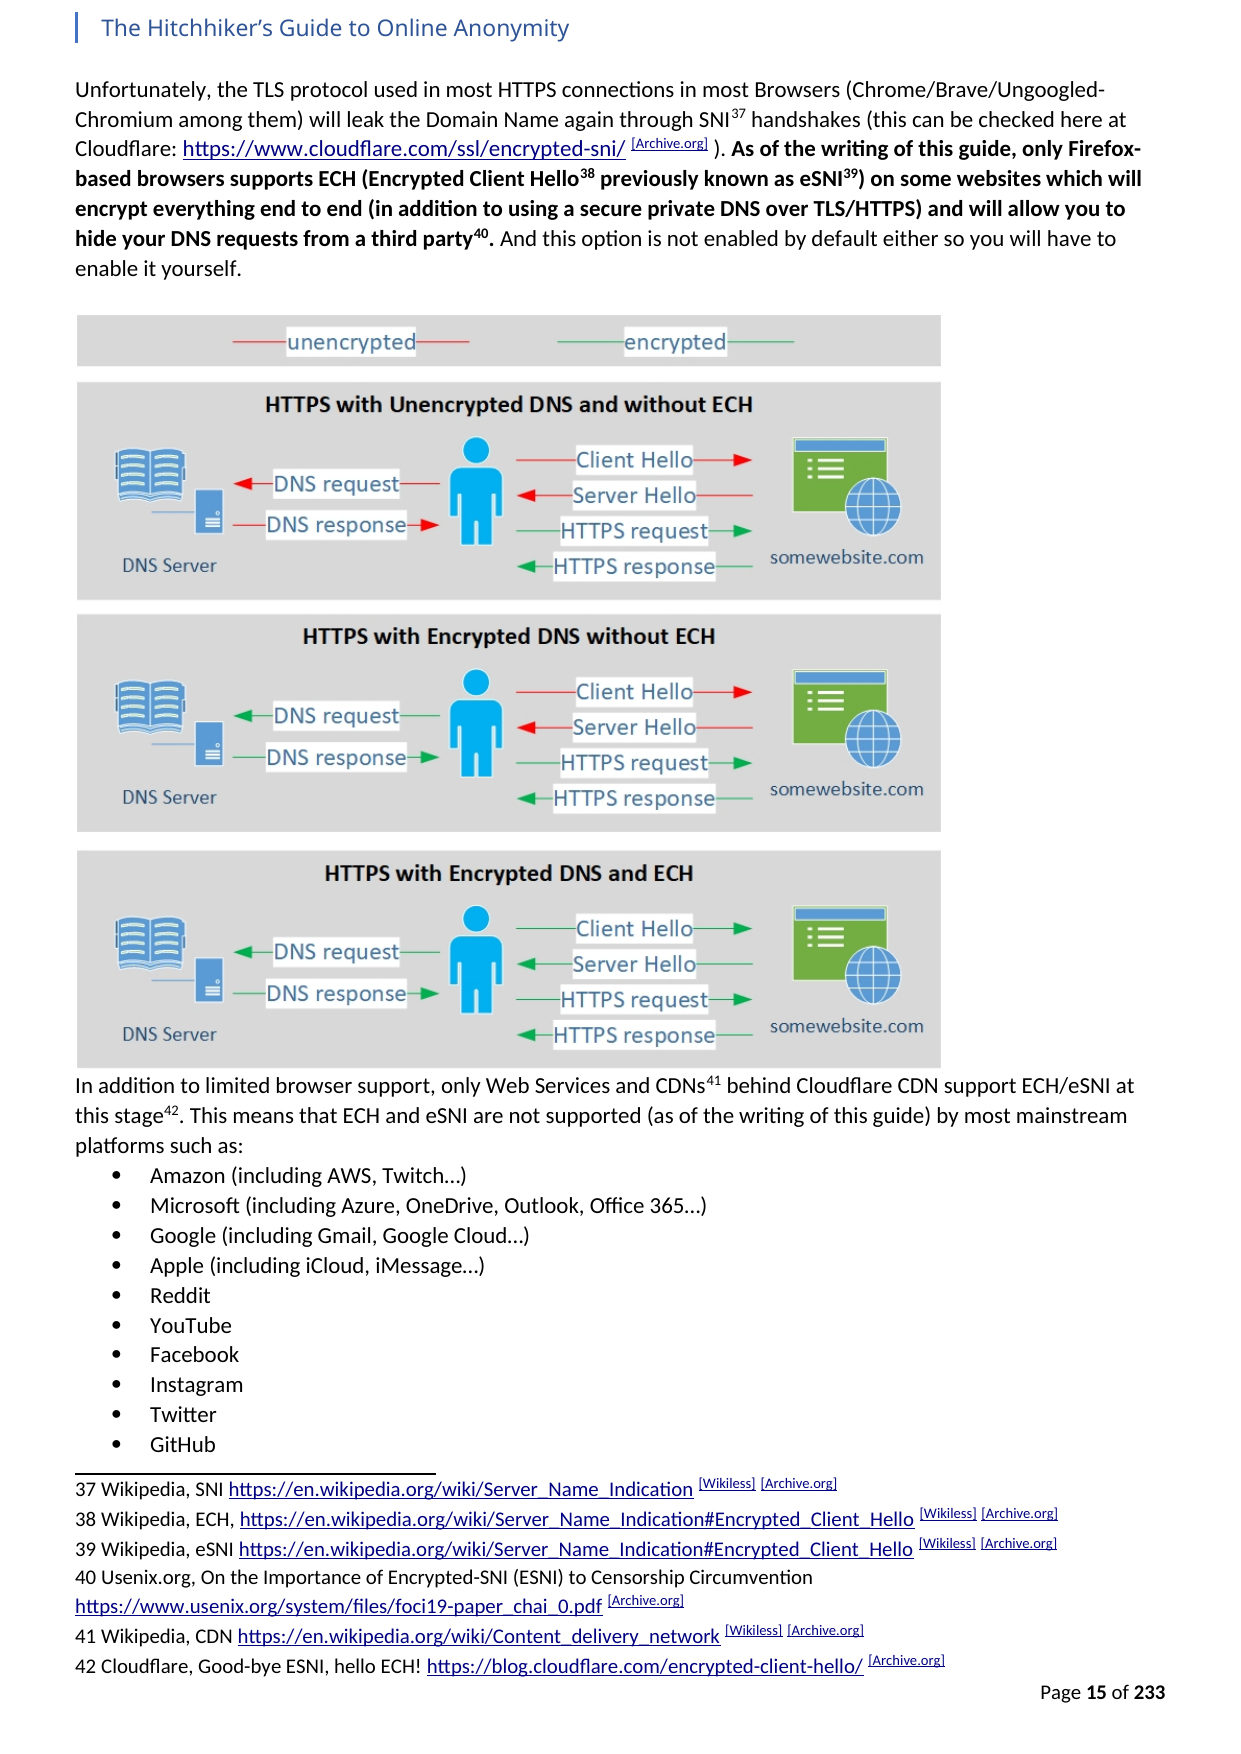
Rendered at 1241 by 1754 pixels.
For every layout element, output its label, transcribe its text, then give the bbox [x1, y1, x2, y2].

list YouTube [112, 1311, 1165, 1339]
text In addition to limited browser support, only Web Services and CDNs behind Cloudflare CDN support ECH/eSNI at this stage. This means that ECH and eSNI are not supported (as of the writing of this guide) by most mainstream platforms such as: [75, 1072, 1165, 1159]
text Wikipedia, ECH, https://en.wikipedia.org/wiki/Server_Name_Indication#Encrypted_Client_Hello [Wikiless] [Archive.org] [75, 1504, 1165, 1532]
text Usenix.org, On the Importance of Encrypted-SNI (ESNI) to Censorship Circumvention https://www.usenix.org/system/files/foci19-paper_chai_0.pdf [Archive.org] [75, 1564, 1165, 1619]
list Reddit [112, 1281, 1165, 1309]
list GitHub [112, 1430, 1165, 1458]
text Unfortunately, the TLS protocol used in most HTTPS connections in most Browsers (Chrome/Brave/Ungoogled-Chromium among them) will leak the Domain Name again through SNI handshakes (this can be checked here at Cloudflare: https://www.cloudflare.com/ssl/encrypted-sni/ [Archive.org] ). As of the writing of this guide, only Firefox-based browsers supports ECH (Encrypted Client Hello previously known as eSNI) on some websites which will encrypt everything end to end (in addition to using a secure private DNS over TLS/HTTPS) and will allow you to hide your DNS requests from a third party. And this option is not enabled by default either so you will have to enable it yourself. [75, 75, 1165, 282]
list Facebook [112, 1341, 1165, 1369]
list Twitter [112, 1400, 1165, 1428]
list Microsoft (including Azure, OneDrive, Outlook, Office 365…) [112, 1191, 1165, 1219]
text Wikipedia, CDN https://en.wikipedia.org/wiki/Content_delivery_network [Wikiless] [Archive.org] [75, 1621, 1165, 1649]
list Google (including Gmail, Google Cloud…) [112, 1221, 1165, 1249]
text Cloudflare, Good-bye ESNI, hello ECH! https://blog.cloudflare.com/encrypted-client-hello/ [Archive.org] [75, 1651, 1165, 1679]
text Wikipedia, eSNI https://en.wikipedia.org/wiki/Server_Name_Indication#Encrypted_Client_Hello [Wikiless] [Archive.org] [75, 1534, 1165, 1562]
list Apple (including iCloud, iMessage…) [112, 1251, 1165, 1279]
text Wikipedia, SNI https://en.wikipedia.org/wiki/Server_Name_Indication [Wikiless] [Archive.org] [75, 1474, 1165, 1502]
picture [75, 313, 943, 1070]
list Instagram [112, 1371, 1165, 1398]
list Amazon (including AWS, Twitch…) [112, 1161, 1165, 1189]
